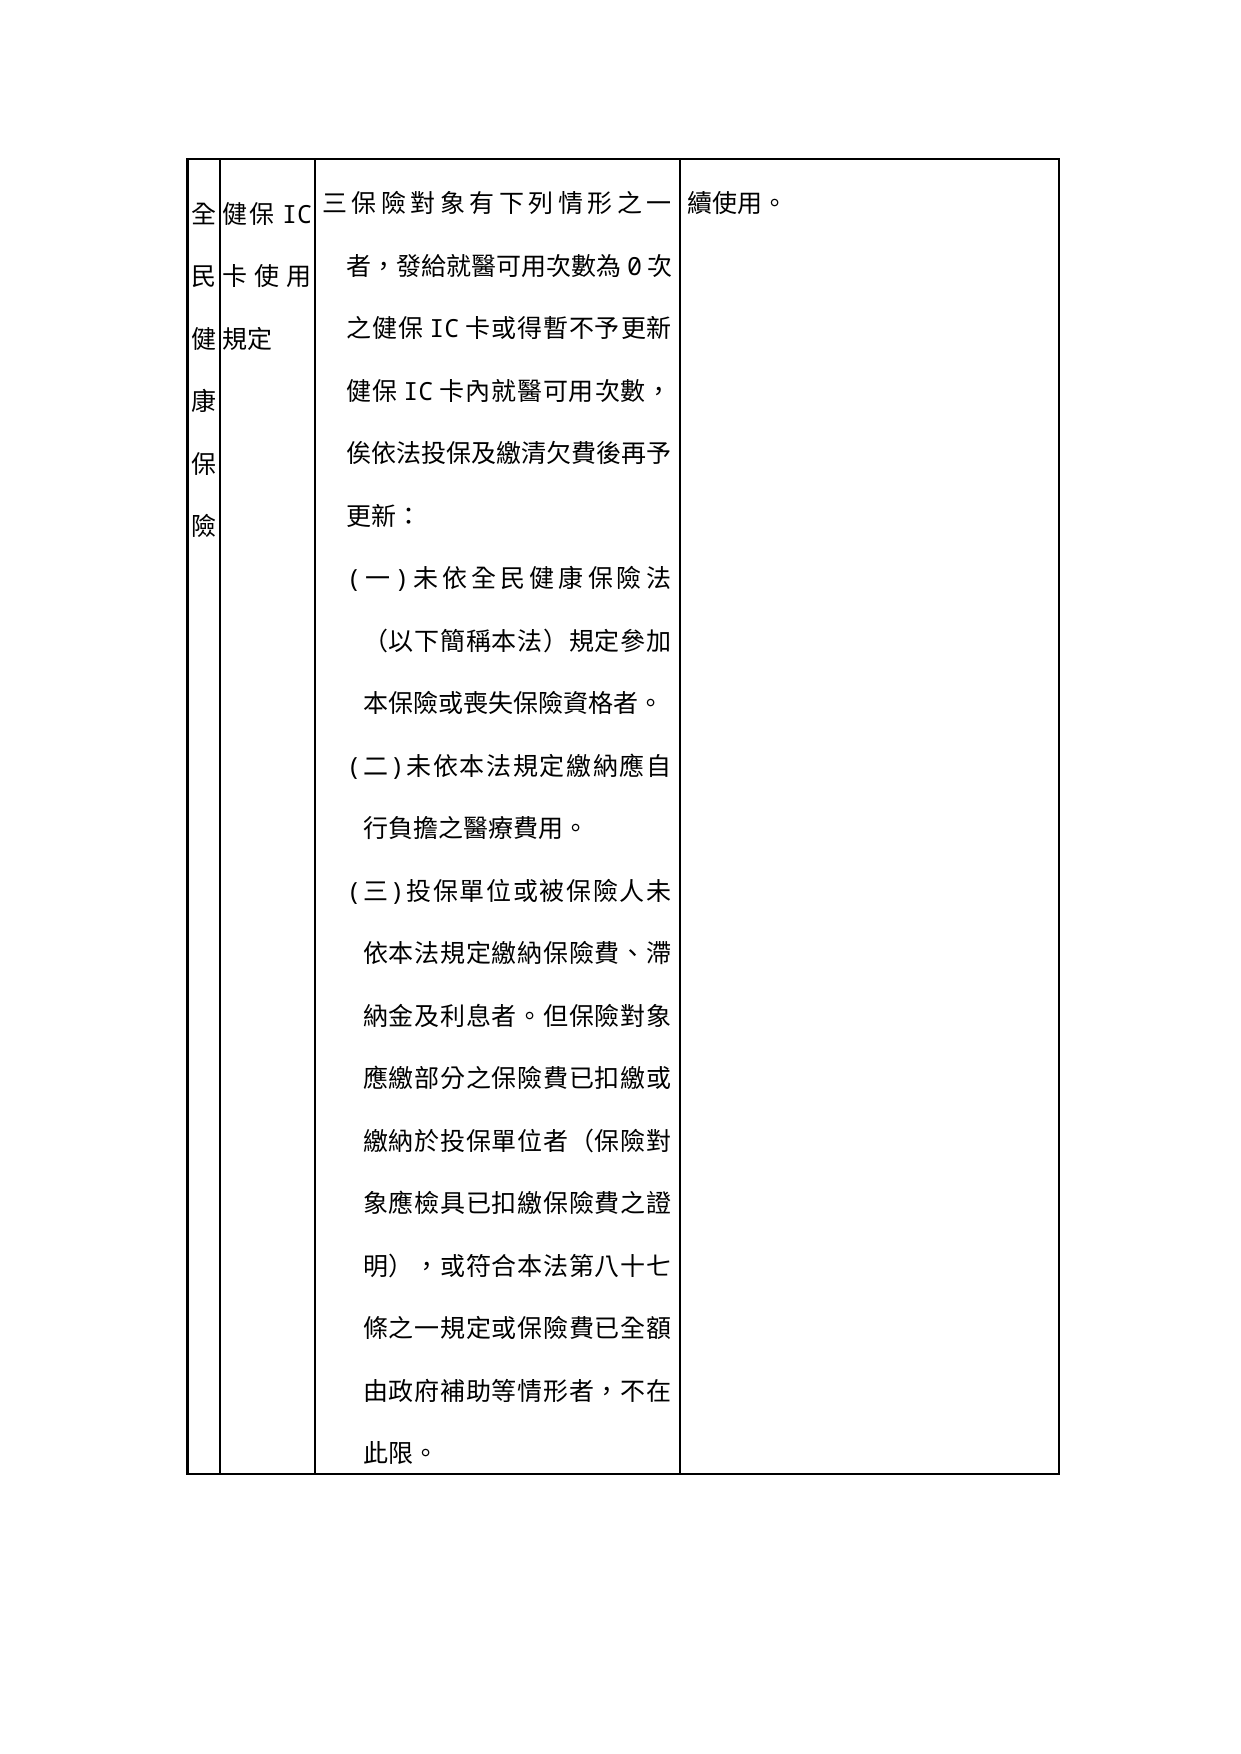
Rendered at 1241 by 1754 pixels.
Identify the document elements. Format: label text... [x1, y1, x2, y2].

table_cell 健保IC卡使用規定 [221, 160, 314, 1473]
table_cell 續使用。 [681, 160, 1058, 1473]
table_cell 全民健康保險 [189, 160, 219, 1473]
table_cell 三保險對象有下列情形之一者，發給就醫可用次數為0次之健保IC卡或得暫不予更新健保IC卡內就醫可用次數，俟依法投保及繳清欠費後再予更新： (一)未依全民健康保險法（以下簡稱本法）規定參加本保險或喪失保險資格者。 (二)未依本法規定繳納應自行負擔之醫療費用。 (三)投保單位或被保險人未依本法規定繳納保險費、滯納金及利息者。但保險對象應繳部分之保險費已扣繳或繳納於投保單位者（保險對象應檢具已扣繳保險費之證明），或符合本法第八十七條之一規定或保險費已全額由政府補助等情形者，不在此限。 [316, 160, 679, 1473]
